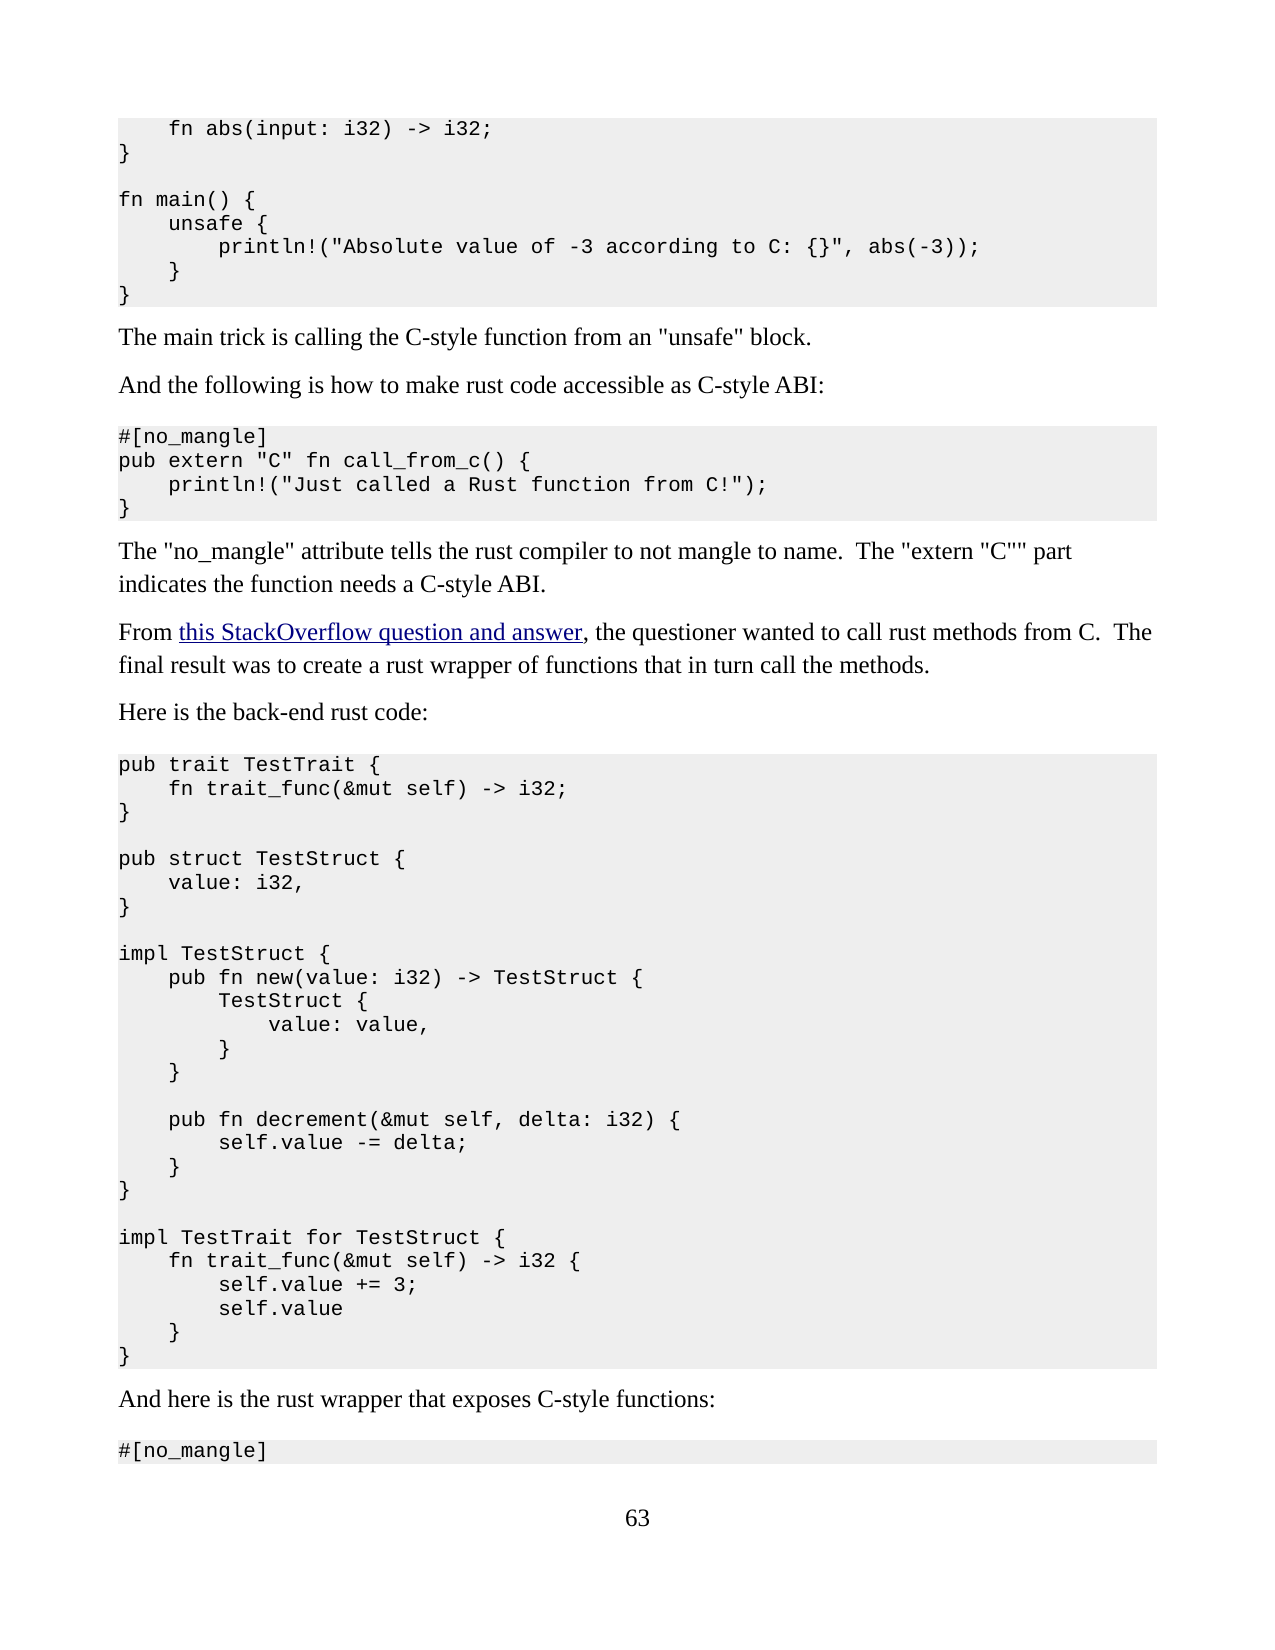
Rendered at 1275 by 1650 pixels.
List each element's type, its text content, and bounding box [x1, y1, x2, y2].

text pub fn decrement(&mut self, delta: i32) { [118, 1108, 1157, 1132]
text } [118, 1321, 1157, 1345]
text value: value, [118, 1014, 1157, 1038]
text } [118, 896, 1157, 919]
text } [118, 142, 1157, 165]
text impl TestTrait for TestStruct { [118, 1227, 1157, 1250]
text self.value -= delta; [118, 1132, 1157, 1156]
text println!("Absolute value of -3 according to C: {}", abs(-3)); [118, 236, 1157, 260]
text The main trick is calling the C-style function from an "unsafe" block. [118, 322, 1157, 351]
text And the following is how to make rust code accessible as C-style ABI: [118, 370, 1157, 399]
text unsafe { [118, 213, 1157, 236]
text fn trait_func(&mut self) -> i32; [118, 777, 1157, 801]
text fn main() { [118, 189, 1157, 213]
text pub extern "C" fn call_from_c() { [118, 450, 1157, 474]
text } [118, 260, 1157, 284]
text Here is the back-end rust code: [118, 697, 1157, 726]
text self.value [118, 1298, 1157, 1321]
text println!("Just called a Rust function from C!"); [118, 474, 1157, 497]
text } [118, 1345, 1157, 1369]
text } [118, 497, 1157, 521]
text #[no_mangle] [118, 426, 1157, 450]
text } [118, 284, 1157, 307]
text #[no_mangle] [118, 1440, 1157, 1464]
text } [118, 801, 1157, 825]
text The "no_mangle" attribute tells the rust compiler to not mangle to name. The "extern "C"" part indicates the function needs a C-style ABI. [118, 536, 1157, 598]
text } [118, 1179, 1157, 1203]
text value: i32, [118, 872, 1157, 896]
text From this StackOverflow question and answer, the questioner wanted to call rust methods from C. The final result was to create a rust wrapper of functions that in turn call the methods. [118, 617, 1157, 678]
text pub fn new(value: i32) -> TestStruct { [118, 967, 1157, 990]
text fn trait_func(&mut self) -> i32 { [118, 1250, 1157, 1274]
text fn abs(input: i32) -> i32; [118, 118, 1157, 142]
text } [118, 1156, 1157, 1179]
text } [118, 1061, 1157, 1085]
text impl TestStruct { [118, 943, 1157, 967]
text pub trait TestTrait { [118, 754, 1157, 777]
text TestStruct { [118, 990, 1157, 1014]
text pub struct TestStruct { [118, 848, 1157, 872]
text } [118, 1038, 1157, 1061]
text And here is the rust wrapper that exposes C-style functions: [118, 1384, 1157, 1412]
text self.value += 3; [118, 1274, 1157, 1298]
